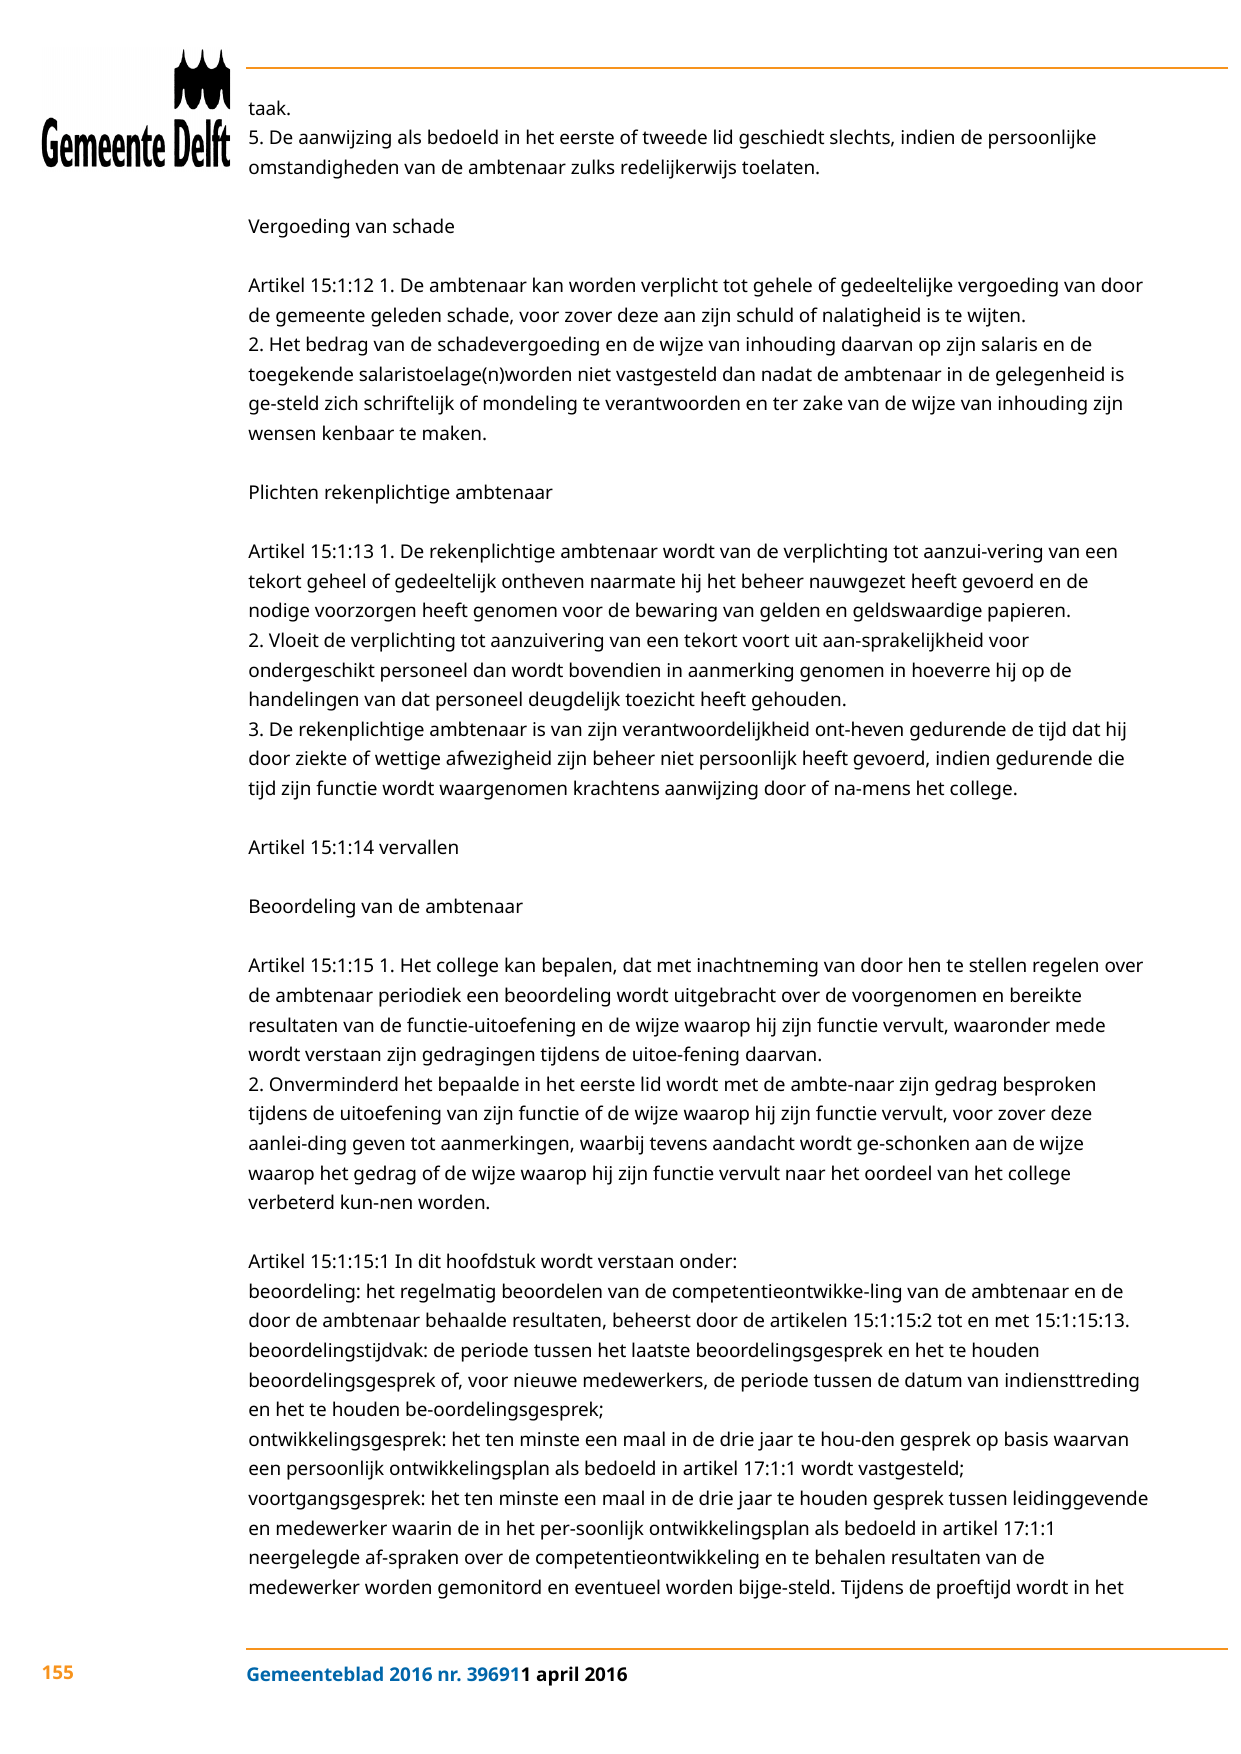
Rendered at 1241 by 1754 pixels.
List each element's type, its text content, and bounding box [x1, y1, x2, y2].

text 2. Vloeit de verplichting tot aanzuivering van een tekort voort uit aan-sprakelijkheid voor ondergeschikt personeel dan wordt bovendien in aanmerking genomen in hoeverre hij op de handelingen van dat personeel deugdelijk toezicht heeft gehouden. [248, 627, 1152, 712]
text 2. Onverminderd het bepaalde in het eerste lid wordt met de ambte-naar zijn gedrag besproken tijdens de uitoefening van zijn functie of de wijze waarop hij zijn functie vervult, voor zover deze aanlei-ding geven tot aanmerkingen, waarbij tevens aandacht wordt ge-schonken aan de wijze waarop het gedrag of de wijze waarop hij zijn functie vervult naar het oordeel van het college verbeterd kun-nen worden. [248, 1071, 1152, 1215]
text Artikel 15:1:15 1. Het college kan bepalen, dat met inachtneming van door hen te stellen regelen over de ambtenaar periodiek een beoordeling wordt uitgebracht over de voorgenomen en bereikte resultaten van de functie-uitoefening en de wijze waarop hij zijn functie vervult, waaronder mede wordt verstaan zijn gedragingen tijdens de uitoe-fening daarvan. [248, 953, 1152, 1067]
text taak. [248, 95, 1152, 121]
text Plichten rekenplichtige ambtenaar [248, 479, 1152, 505]
text 2. Het bedrag van de schadevergoeding en de wijze van inhouding daarvan op zijn salaris en de toegekende salaristoelage(n)worden niet vastgesteld dan nadat de ambtenaar in de gelegenheid is ge-steld zich schriftelijk of mondeling te verantwoorden en ter zake van de wijze van inhouding zijn wensen kenbaar te maken. [248, 331, 1152, 446]
text voortgangsgesprek: het ten minste een maal in de drie jaar te houden gesprek tussen leidinggevende en medewerker waarin de in het per-soonlijk ontwikkelingsplan als bedoeld in artikel 17:1:1 neergelegde af-spraken over de competentieontwikkeling en te behalen resultaten van de medewerker worden gemonitord en eventueel worden bijge-steld. Tijdens de proeftijd wordt in het [248, 1485, 1152, 1600]
text ontwikkelingsgesprek: het ten minste een maal in de drie jaar te hou-den gesprek op basis waarvan een persoonlijk ontwikkelingsplan als bedoeld in artikel 17:1:1 wordt vastgesteld; [248, 1426, 1152, 1481]
text 3. De rekenplichtige ambtenaar is van zijn verantwoordelijkheid ont-heven gedurende de tijd dat hij door ziekte of wettige afwezigheid zijn beheer niet persoonlijk heeft gevoerd, indien gedurende die tijd zijn functie wordt waargenomen krachtens aanwijzing door of na-mens het college. [248, 716, 1152, 801]
text Artikel 15:1:15:1 In dit hoofdstuk wordt verstaan onder: [248, 1248, 1152, 1274]
text Artikel 15:1:13 1. De rekenplichtige ambtenaar wordt van de verplichting tot aanzui-vering van een tekort geheel of gedeeltelijk ontheven naarmate hij het beheer nauwgezet heeft gevoerd en de nodige voorzorgen heeft genomen voor de bewaring van gelden en geldswaardige papieren. [248, 538, 1152, 623]
text Beoordeling van de ambtenaar [248, 893, 1152, 919]
text Artikel 15:1:12 1. De ambtenaar kan worden verplicht tot gehele of gedeeltelijke vergoeding van door de gemeente geleden schade, voor zover deze aan zijn schuld of nalatigheid is te wijten. [248, 272, 1152, 328]
text Artikel 15:1:14 vervallen [248, 834, 1152, 860]
text beoordeling: het regelmatig beoordelen van de competentieontwikke-ling van de ambtenaar en de door de ambtenaar behaalde resultaten, beheerst door de artikelen 15:1:15:2 tot en met 15:1:15:13. [248, 1278, 1152, 1333]
text Vergoeding van schade [248, 213, 1152, 239]
text 5. De aanwijzing als bedoeld in het eerste of tweede lid geschiedt slechts, indien de persoonlijke omstandigheden van de ambtenaar zulks redelijkerwijs toelaten. [248, 124, 1152, 180]
text beoordelingstijdvak: de periode tussen het laatste beoordelingsgesprek en het te houden beoordelingsgesprek of, voor nieuwe medewerkers, de periode tussen de datum van indiensttreding en het te houden be-oordelingsgesprek; [248, 1337, 1152, 1422]
picture [41, 47, 231, 172]
